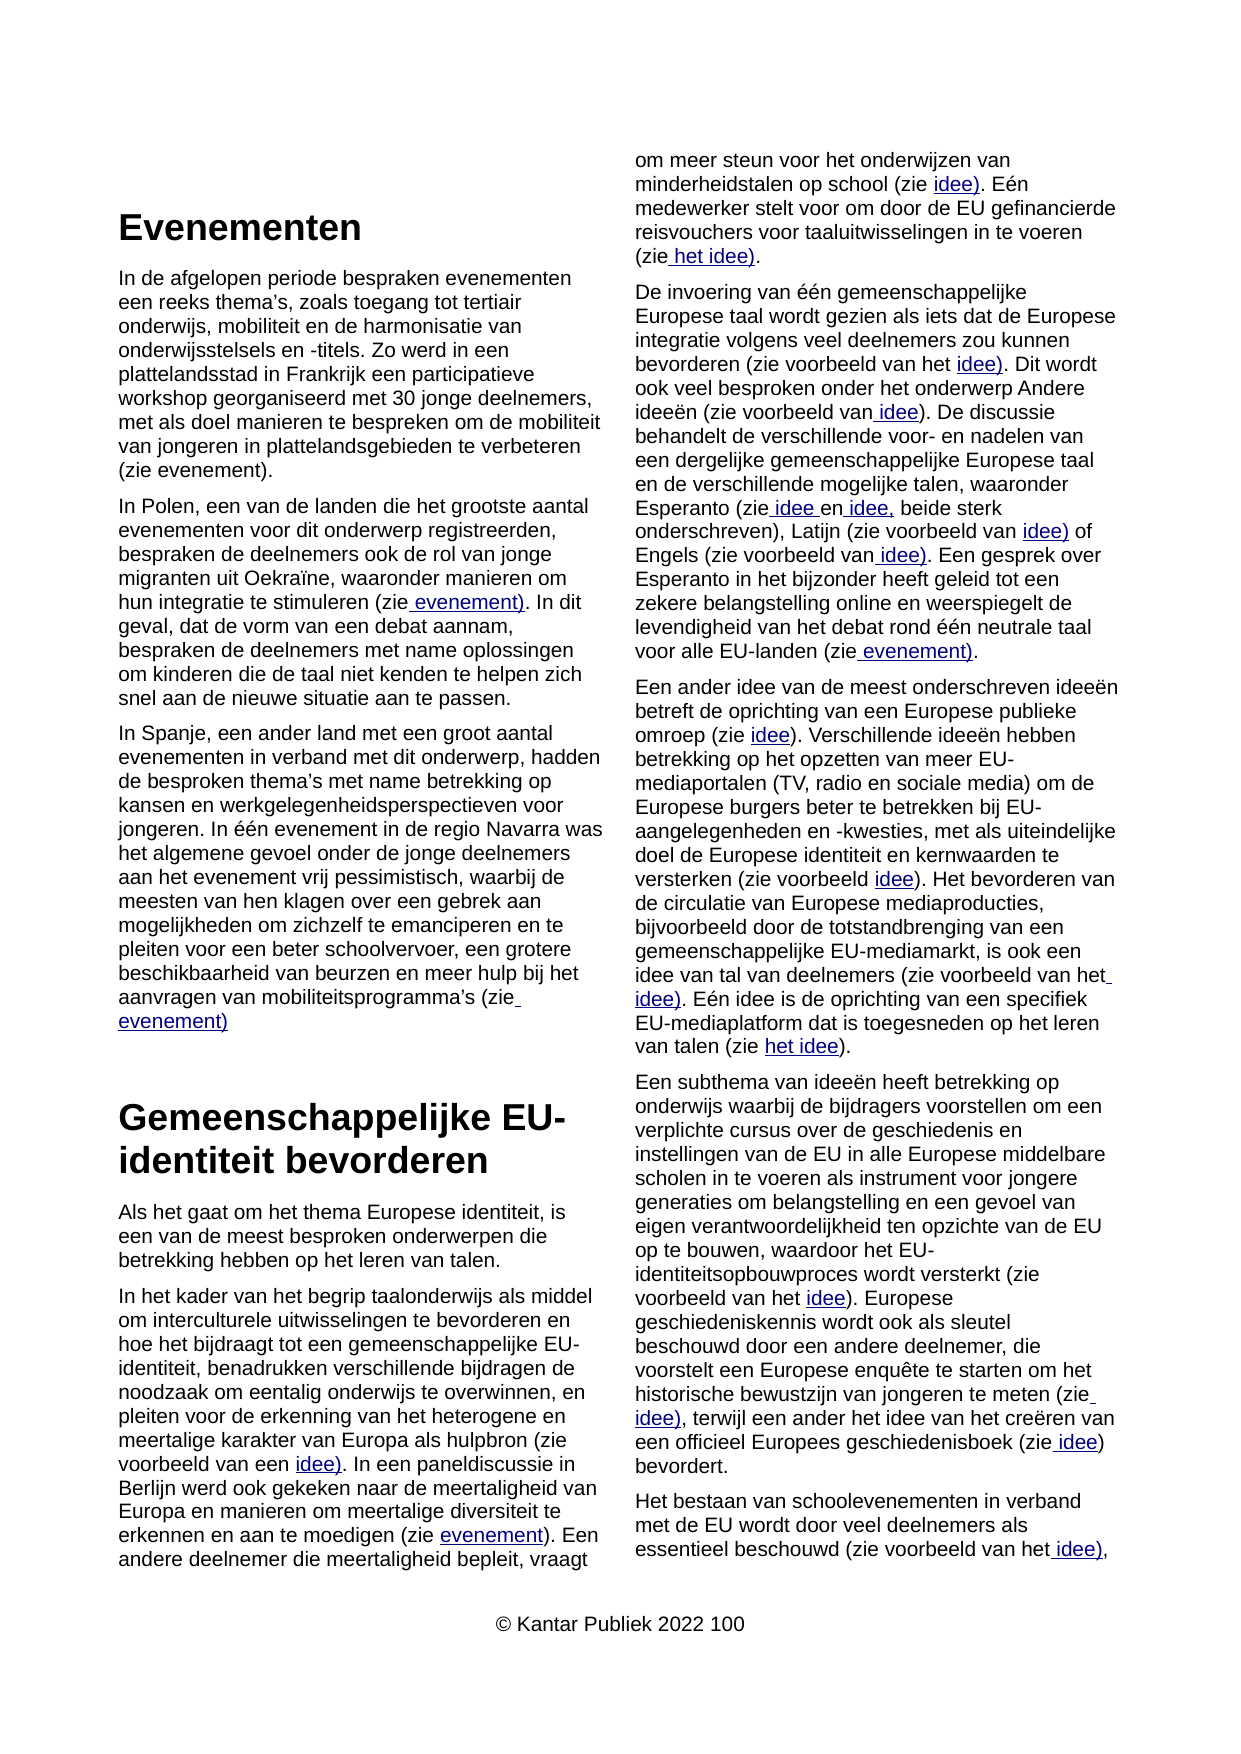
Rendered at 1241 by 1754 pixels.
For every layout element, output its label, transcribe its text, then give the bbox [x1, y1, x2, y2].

text Een subthema van ideeën heeft betrekking op onderwijs waarbij de bijdragers voorstellen om een verplichte cursus over de geschiedenis en instellingen van de EU in alle Europese middelbare scholen in te voeren als instrument voor jongere generaties om belangstelling en een gevoel van eigen verantwoordelijkheid ten opzichte van de EU op te bouwen, waardoor het EU-identiteitsopbouwproces wordt versterkt (zie voorbeeld van het idee). Europese geschiedeniskennis wordt ook als sleutel beschouwd door een andere deelnemer, die voorstelt een Europese enquête te starten om het historische bewustzijn van jongeren te meten (zie idee), terwijl een ander het idee van het creëren van een officieel Europees geschiedenisboek (zie idee) bevordert. [635, 1070, 1122, 1477]
text Als het gaat om het thema Europese identiteit, is een van de meest besproken onderwerpen die betrekking hebben op het leren van talen. [118, 1200, 605, 1272]
text In de afgelopen periode bespraken evenementen een reeks thema’s, zoals toegang tot tertiair onderwijs, mobiliteit en de harmonisatie van onderwijsstelsels en -titels. Zo werd in een plattelandsstad in Frankrijk een participatieve workshop georganiseerd met 30 jonge deelnemers, met als doel manieren te bespreken om de mobiliteit van jongeren in plattelandsgebieden te verbeteren (zie evenement). [118, 266, 605, 482]
text Het bestaan van schoolevenementen in verband met de EU wordt door veel deelnemers als essentieel beschouwd (zie voorbeeld van het idee), [635, 1489, 1122, 1561]
text In Polen, een van de landen die het grootste aantal evenementen voor dit onderwerp registreerden, bespraken de deelnemers ook de rol van jonge migranten uit Oekraïne, waaronder manieren om hun integratie te stimuleren (zie evenement). In dit geval, dat de vorm van een debat aannam, bespraken de deelnemers met name oplossingen om kinderen die de taal niet kenden te helpen zich snel aan de nieuwe situatie aan te passen. [118, 494, 605, 709]
text om meer steun voor het onderwijzen van minderheidstalen op school (zie idee). Eén medewerker stelt voor om door de EU gefinancierde reisvouchers voor taaluitwisselingen in te voeren (zie het idee). [635, 148, 1122, 268]
text In het kader van het begrip taalonderwijs als middel om interculturele uitwisselingen te bevorderen en hoe het bijdraagt tot een gemeenschappelijke EU-identiteit, benadrukken verschillende bijdragen de noodzaak om eentalig onderwijs te overwinnen, en pleiten voor de erkenning van het heterogene en meertalige karakter van Europa als hulpbron (zie voorbeeld van een idee). In een paneldiscussie in Berlijn werd ook gekeken naar de meertaligheid van Europa en manieren om meertalige diversiteit te erkennen en aan te moedigen (zie evenement). Een andere deelnemer die meertaligheid bepleit, vraagt [118, 1284, 605, 1571]
subtitle Evenementen [118, 205, 605, 248]
text Een ander idee van de meest onderschreven ideeën betreft de oprichting van een Europese publieke omroep (zie idee). Verschillende ideeën hebben betrekking op het opzetten van meer EU-mediaportalen (TV, radio en sociale media) om de Europese burgers beter te betrekken bij EU-aangelegenheden en -kwesties, met als uiteindelijke doel de Europese identiteit en kernwaarden te versterken (zie voorbeeld idee). Het bevorderen van de circulatie van Europese mediaproducties, bijvoorbeeld door de totstandbrenging van een gemeenschappelijke EU-mediamarkt, is ook een idee van tal van deelnemers (zie voorbeeld van het idee). Eén idee is de oprichting van een specifiek EU-mediaplatform dat is toegesneden op het leren van talen (zie het idee). [635, 675, 1122, 1058]
text In Spanje, een ander land met een groot aantal evenementen in verband met dit onderwerp, hadden de besproken thema’s met name betrekking op kansen en werkgelegenheidsperspectieven voor jongeren. In één evenement in de regio Navarra was het algemene gevoel onder de jonge deelnemers aan het evenement vrij pessimistisch, waarbij de meesten van hen klagen over een gebrek aan mogelijkheden om zichzelf te emanciperen en te pleiten voor een beter schoolvervoer, een grotere beschikbaarheid van beurzen en meer hulp bij het aanvragen van mobiliteitsprogramma’s (zie evenement) [118, 721, 605, 1033]
subtitle Gemeenschappelijke EU-identiteit bevorderen [118, 1095, 605, 1182]
text De invoering van één gemeenschappelijke Europese taal wordt gezien als iets dat de Europese integratie volgens veel deelnemers zou kunnen bevorderen (zie voorbeeld van het idee). Dit wordt ook veel besproken onder het onderwerp Andere ideeën (zie voorbeeld van idee). De discussie behandelt de verschillende voor- en nadelen van een dergelijke gemeenschappelijke Europese taal en de verschillende mogelijke talen, waaronder Esperanto (zie idee en idee, beide sterk onderschreven), Latijn (zie voorbeeld van idee) of Engels (zie voorbeeld van idee). Een gesprek over Esperanto in het bijzonder heeft geleid tot een zekere belangstelling online en weerspiegelt de levendigheid van het debat rond één neutrale taal voor alle EU-landen (zie evenement). [635, 280, 1122, 663]
